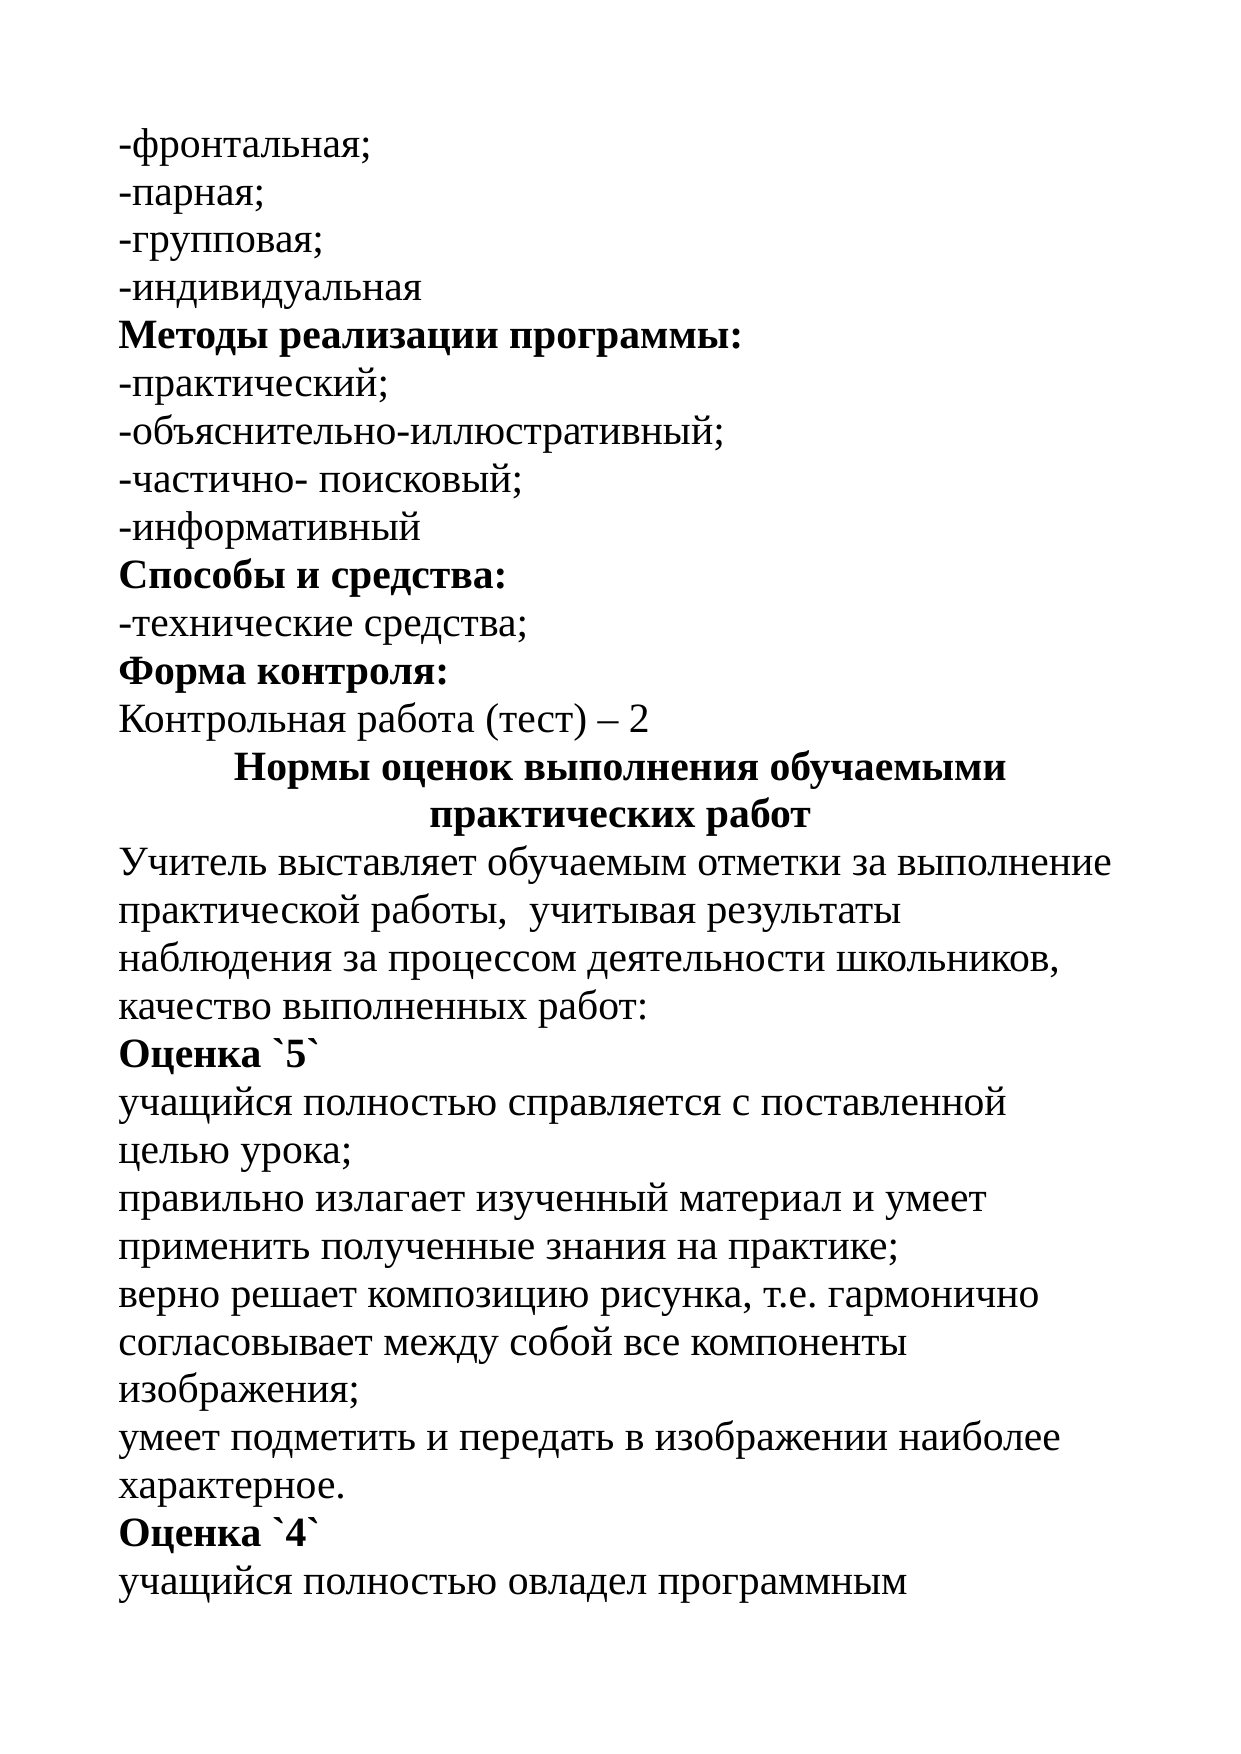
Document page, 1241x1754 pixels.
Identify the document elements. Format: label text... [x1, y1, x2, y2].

text Оценка `5` учащийся полностью справляется с поставленной целью урока; правильно излагает изученный материал и умеет применить полученные знания на практике; верно решает композицию рисунка, т.е. гармонично согласовывает между собой все компоненты изображения; умеет подметить и передать в изображении наиболее характерное. Оценка `4` учащийся полностью овладел программным [118, 1028, 1122, 1603]
text -групповая; [118, 214, 1122, 262]
text -фронтальная; [118, 118, 1122, 166]
text -информативный [118, 501, 1122, 549]
text -объяснительно-иллюстративный; [118, 406, 1122, 453]
text -индивидуальная [118, 262, 1122, 310]
text Учитель выставляет обучаемым отметки за выполнение практической работы, учитывая результаты наблюдения за процессом деятельности школьников, качество выполненных работ: [118, 837, 1122, 1028]
text Способы и средства: [118, 549, 1122, 597]
text -практический; [118, 358, 1122, 406]
text Форма контроля: [118, 645, 1122, 693]
text Контрольная работа (тест) – 2 [118, 693, 1122, 741]
text Нормы оценок выполнения обучаемыми практических работ [118, 741, 1122, 837]
text Методы реализации программы: [118, 310, 1122, 358]
text -частично- поисковый; [118, 453, 1122, 501]
text -парная; [118, 166, 1122, 214]
text -технические средства; [118, 597, 1122, 645]
